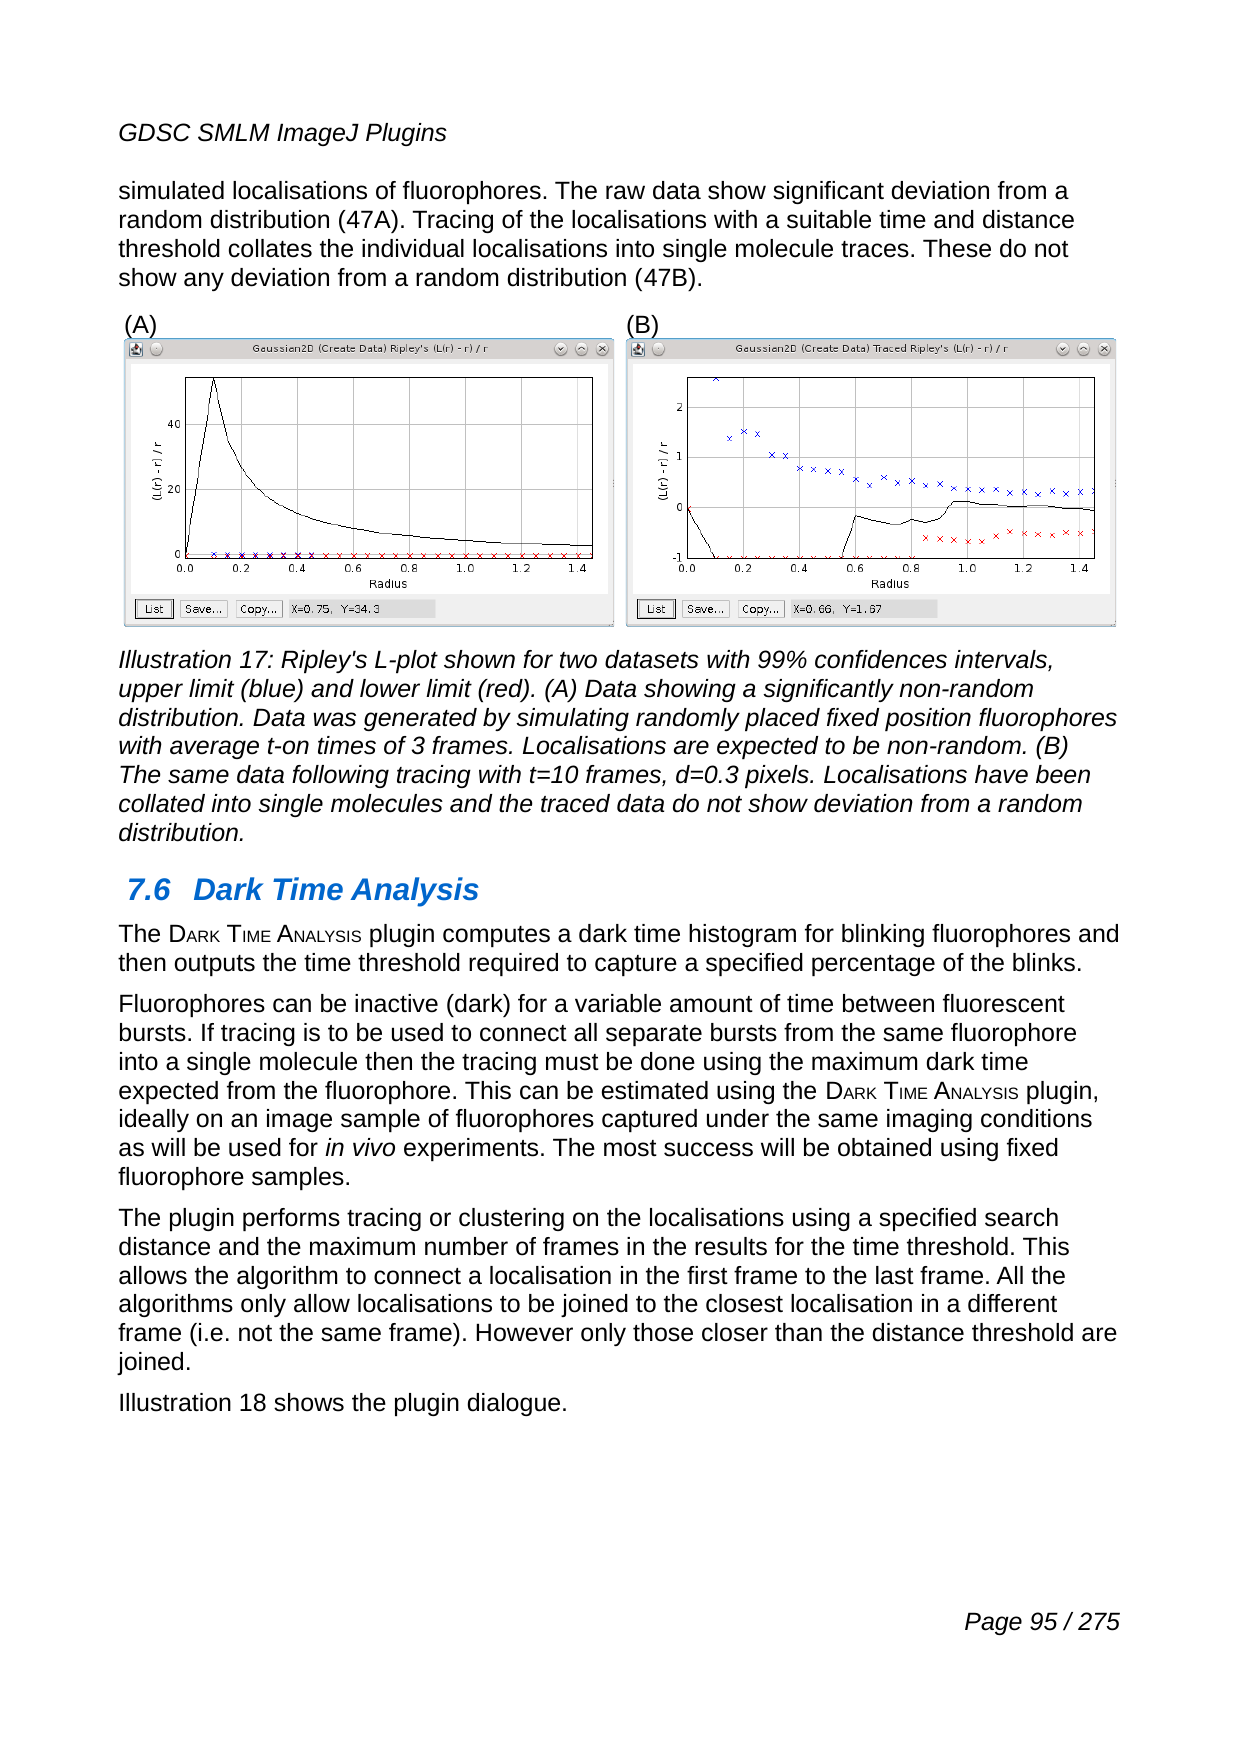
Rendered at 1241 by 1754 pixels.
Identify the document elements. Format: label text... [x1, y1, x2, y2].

text The plugin performs tracing or clustering on the localisations using a specified search distance and the maximum number of frames in the results for the time threshold. This allows the algorithm to connect a localisation in the first frame to the last frame. All the algorithms only allow localisations to be joined to the closest localisation in a different frame (i.e. not the same frame). However only those closer than the distance threshold are joined. [118, 1203, 1122, 1376]
picture [625, 338, 1117, 627]
text simulated localisations of fluorophores. The raw data show significant deviation from a random distribution (47A). Tracing of the localisations with a suitable time and distance threshold collates the individual localisations into single molecule traces. These do not show any deviation from a random distribution (47B). [118, 176, 1122, 291]
table_header (A) [118, 304, 620, 633]
text The Dark Time Analysis plugin computes a dark time histogram for blinking fluorophores and then outputs the time threshold required to capture a specified percentage of the blinks. [118, 919, 1122, 977]
subtitle Dark Time Analysis [118, 871, 1122, 907]
table_header (B) [620, 304, 1122, 633]
text Fluorophores can be inactive (dark) for a variable amount of time between fluorescent bursts. If tracing is to be used to connect all separate bursts from the same fluorophore into a single molecule then the tracing must be done using the maximum dark time expected from the fluorophore. This can be estimated using the Dark Time Analysis plugin, ideally on an image sample of fluorophores captured under the same imaging conditions as will be used for in vivo experiments. The most success will be obtained using fixed fluorophore samples. [118, 989, 1122, 1191]
picture [123, 338, 615, 627]
text Illustration 18 shows the plugin dialogue. [118, 1388, 1122, 1417]
text Illustration 17: Ripley's L-plot shown for two datasets with 99% confidences intervals, upper limit (blue) and lower limit (red). (A) Data showing a significantly non-random distribution. Data was generated by simulating randomly placed fixed position fluorophores with average t-on times of 3 frames. Localisations are expected to be non-random. (B) The same data following tracing with t=10 frames, d=0.3 pixels. Localisations have been collated into single molecules and the traced data do not show deviation from a random distribution. [118, 645, 1122, 846]
